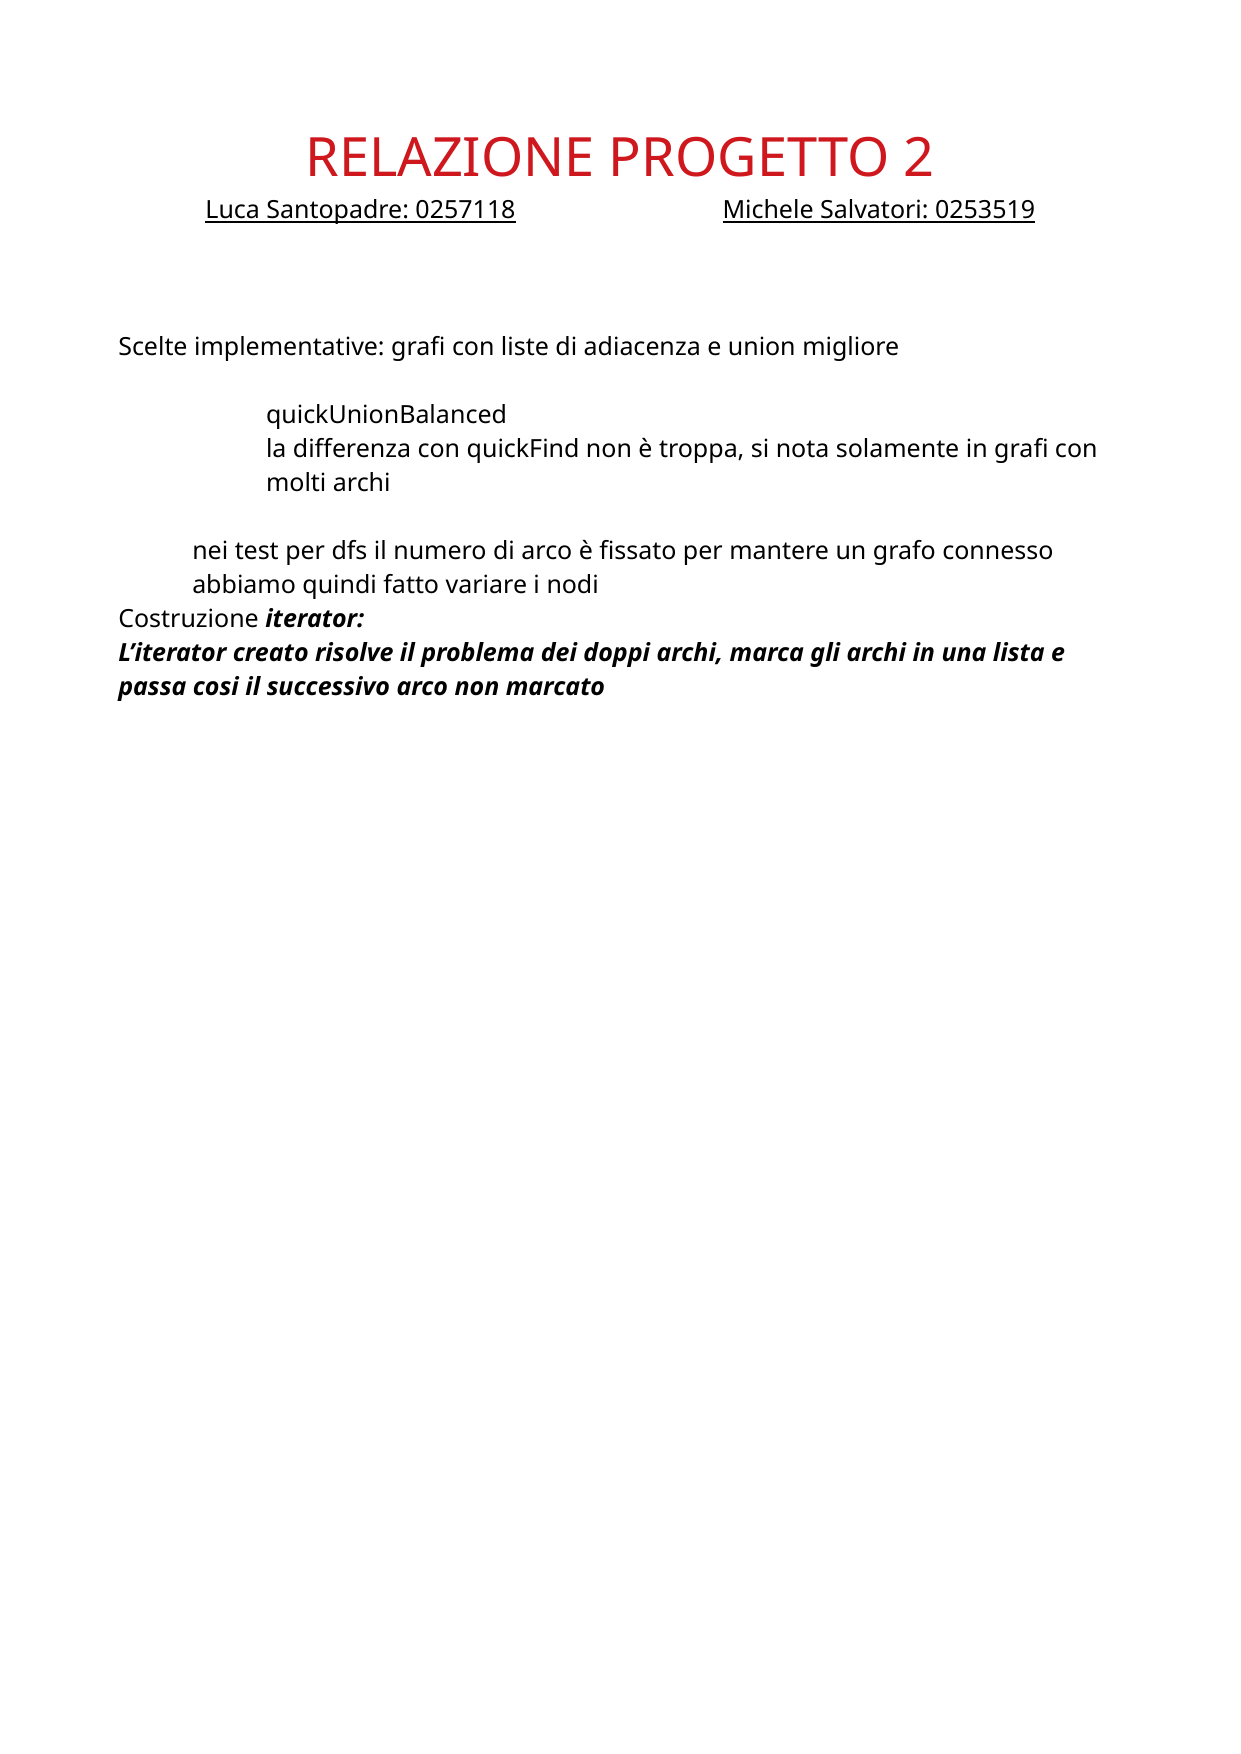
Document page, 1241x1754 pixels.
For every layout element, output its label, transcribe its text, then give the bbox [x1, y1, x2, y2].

text molti archi [118, 464, 1122, 498]
text RELAZIONE PROGETTO 2 [118, 118, 1122, 192]
text Costruzione iterator: [118, 601, 1122, 635]
text nei test per dfs il numero di arco è fissato per mantere un grafo connesso [118, 532, 1122, 567]
text L’iterator creato risolve il problema dei doppi archi, marca gli archi in una lista e passa cosi il successivo arco non marcato [118, 635, 1122, 703]
text la differenza con quickFind non è troppa, si nota solamente in grafi con [118, 430, 1122, 464]
text Luca Santopadre: 0257118 Michele Salvatori: 0253519 [118, 192, 1122, 226]
text quickUnionBalanced [118, 396, 1122, 430]
text abbiamo quindi fatto variare i nodi [118, 567, 1122, 601]
text Scelte implementative: grafi con liste di adiacenza e union migliore [118, 328, 1122, 362]
